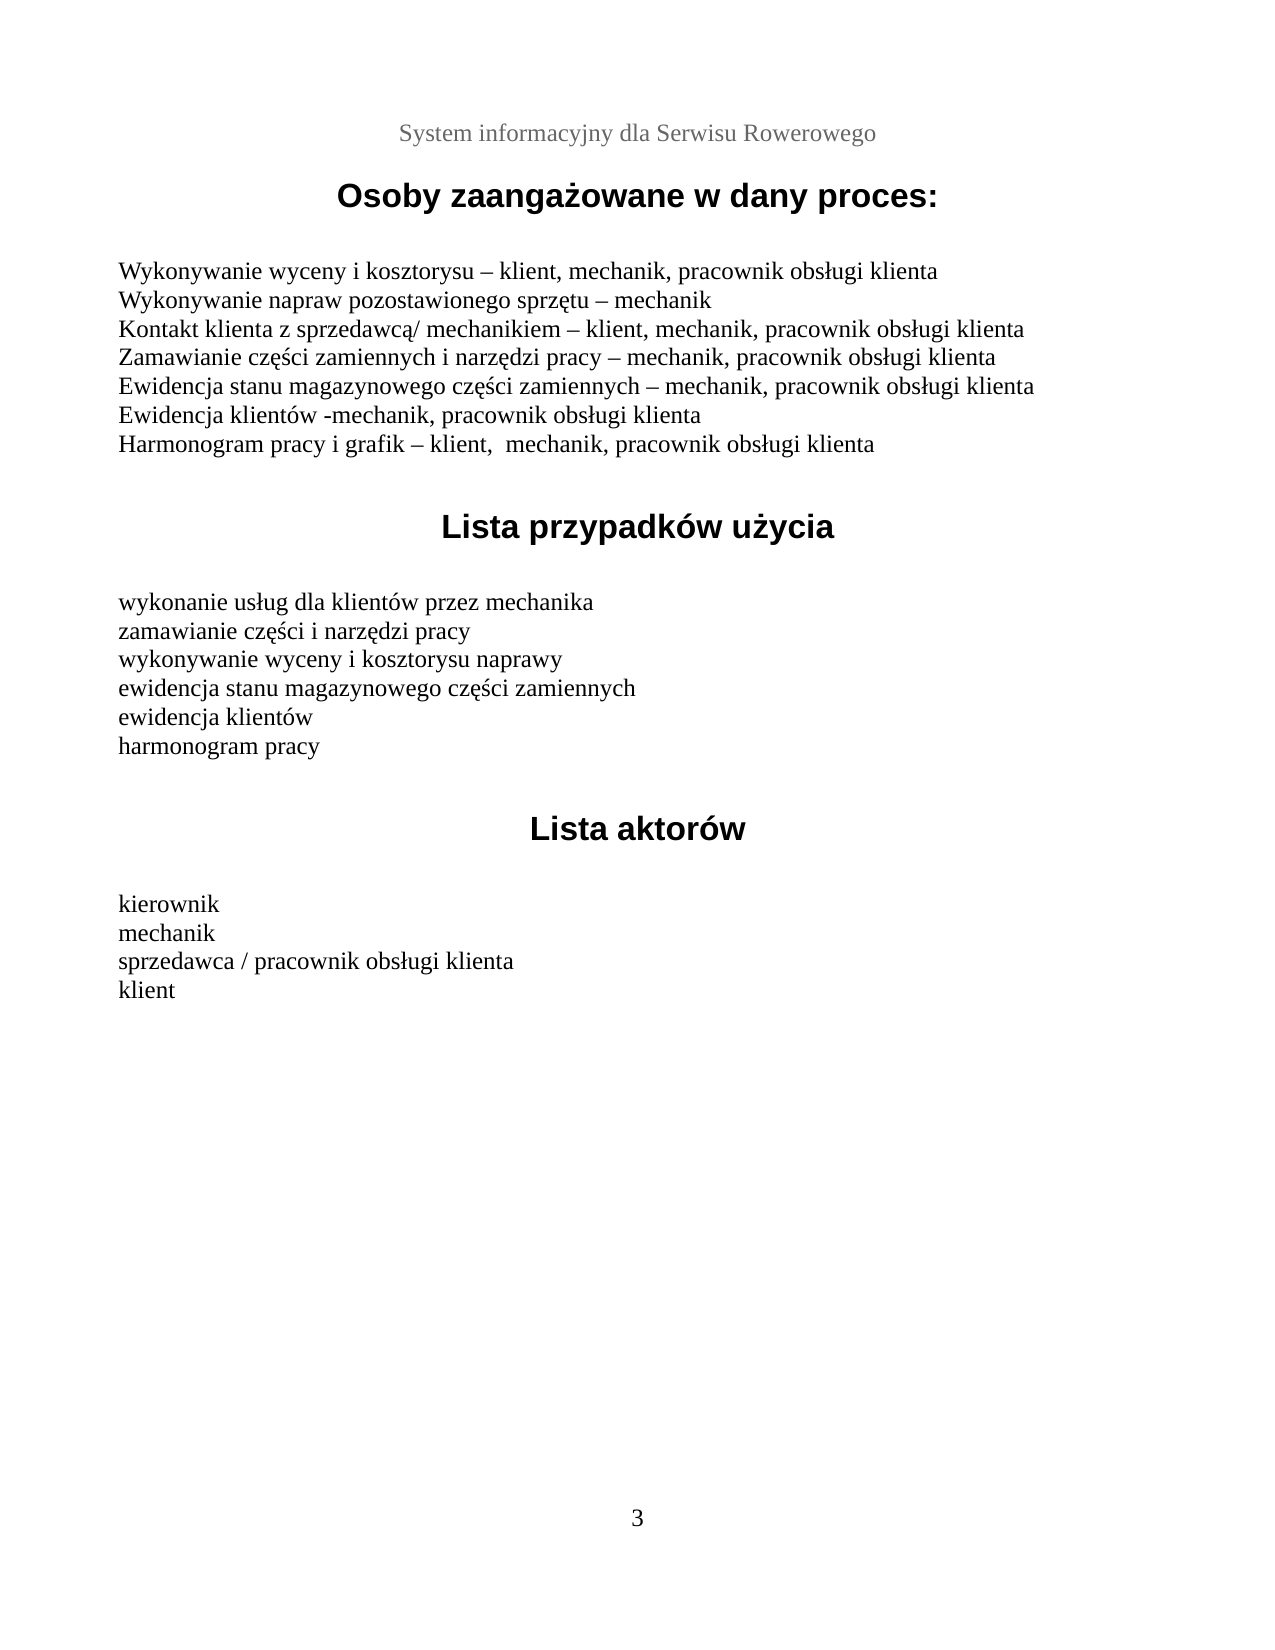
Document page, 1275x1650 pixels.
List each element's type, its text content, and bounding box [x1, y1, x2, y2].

text Kontakt klienta z sprzedawcą/ mechanikiem – klient, mechanik, pracownik obsługi klienta [118, 314, 1157, 342]
text Ewidencja klientów -mechanik, pracownik obsługi klienta [118, 400, 1157, 429]
text Harmonogram pracy i grafik – klient, mechanik, pracownik obsługi klienta [118, 429, 1157, 457]
text kierownik [118, 889, 1157, 918]
text sprzedawca / pracownik obsługi klienta [118, 946, 1157, 975]
text Zamawianie części zamiennych i narzędzi pracy – mechanik, pracownik obsługi klienta [118, 342, 1157, 371]
text harmonogram pracy [118, 731, 1157, 759]
text klient [118, 975, 1157, 1004]
subtitle Lista aktorów [118, 809, 1157, 848]
text Wykonywanie wyceny i kosztorysu – klient, mechanik, pracownik obsługi klienta [118, 256, 1157, 285]
text wykonywanie wyceny i kosztorysu naprawy [118, 644, 1157, 673]
text ewidencja klientów [118, 702, 1157, 731]
text wykonanie usług dla klientów przez mechanika [118, 587, 1157, 616]
text Ewidencja stanu magazynowego części zamiennych – mechanik, pracownik obsługi klienta [118, 371, 1157, 400]
text zamawianie części i narzędzi pracy [118, 616, 1157, 644]
text mechanik [118, 918, 1157, 946]
subtitle Osoby zaangażowane w dany proces: [118, 176, 1157, 215]
subtitle Lista przypadków użycia [118, 507, 1157, 546]
text ewidencja stanu magazynowego części zamiennych [118, 673, 1157, 702]
text Wykonywanie napraw pozostawionego sprzętu – mechanik [118, 285, 1157, 314]
